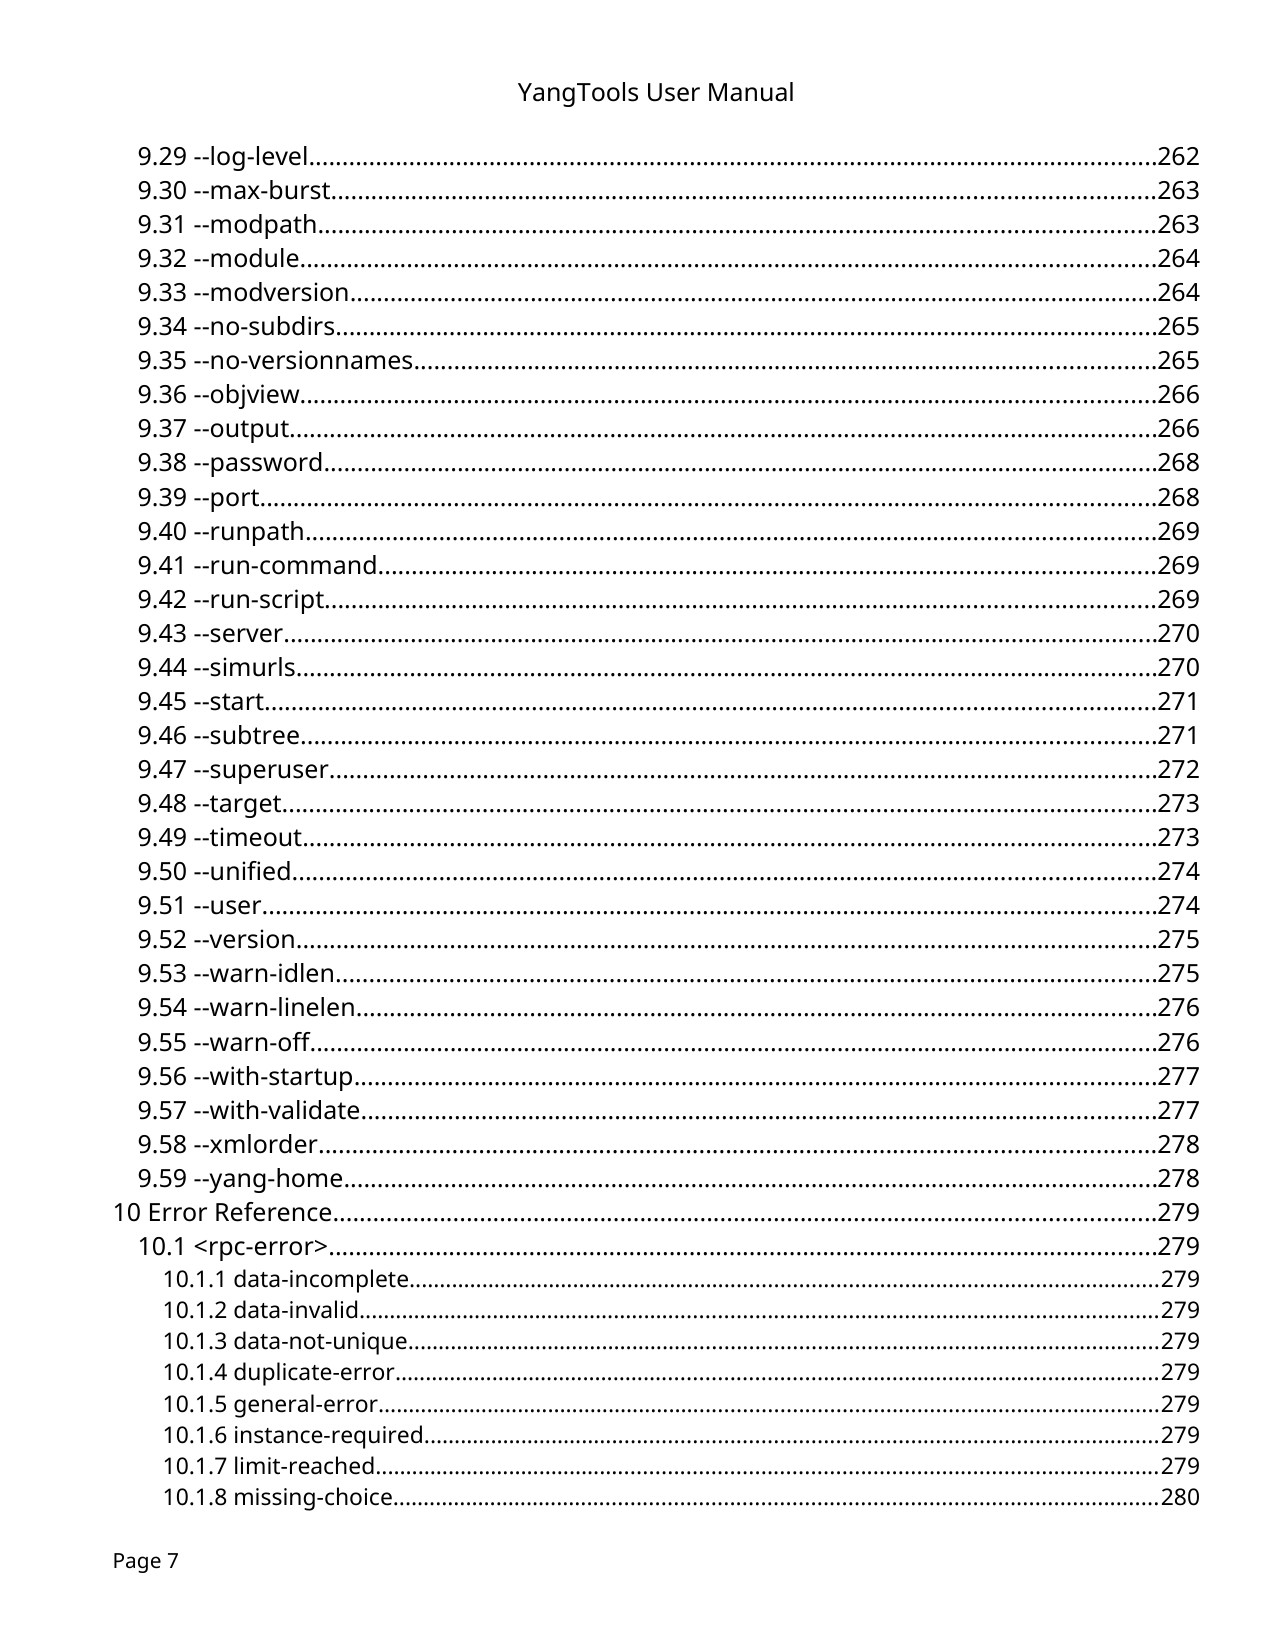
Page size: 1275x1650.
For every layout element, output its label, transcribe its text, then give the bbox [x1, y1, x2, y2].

text 9.31 --modpath 263 [137, 207, 1200, 241]
text 10.1.6 instance-required 279 [162, 1419, 1200, 1450]
text 9.41 --run-command 269 [137, 547, 1200, 581]
text 9.34 --no-subdirs 265 [137, 309, 1200, 343]
text 10.1.7 limit-reached 279 [162, 1450, 1200, 1481]
text 9.55 --warn-off 276 [137, 1024, 1200, 1058]
text 9.44 --simurls 270 [137, 649, 1200, 683]
text 9.54 --warn-linelen 276 [137, 990, 1200, 1024]
text 9.56 --with-startup 277 [137, 1058, 1200, 1092]
text 10.1.2 data-invalid 279 [162, 1294, 1200, 1325]
text 9.38 --password 268 [137, 445, 1200, 479]
text 9.50 --unified 274 [137, 854, 1200, 888]
text 9.58 --xmlorder 278 [137, 1126, 1200, 1160]
text 9.47 --superuser 272 [137, 752, 1200, 786]
text 9.30 --max-burst 263 [137, 173, 1200, 207]
text 9.49 --timeout 273 [137, 820, 1200, 854]
text 9.52 --version 275 [137, 922, 1200, 956]
text 9.32 --module 264 [137, 241, 1200, 275]
text 9.42 --run-script 269 [137, 581, 1200, 615]
text 9.51 --user 274 [137, 888, 1200, 922]
text 9.37 --output 266 [137, 411, 1200, 445]
text 10.1 <rpc-error> 279 [137, 1228, 1200, 1263]
text 9.53 --warn-idlen 275 [137, 956, 1200, 990]
text 9.46 --subtree 271 [137, 718, 1200, 752]
text 9.59 --yang-home 278 [137, 1160, 1200, 1194]
text 9.40 --runpath 269 [137, 513, 1200, 547]
text 9.57 --with-validate 277 [137, 1092, 1200, 1126]
text 9.33 --modversion 264 [137, 275, 1200, 309]
text 10.1.1 data-incomplete 279 [162, 1263, 1200, 1294]
text 9.35 --no-versionnames 265 [137, 343, 1200, 377]
text 9.45 --start 271 [137, 683, 1200, 718]
text 9.39 --port 268 [137, 479, 1200, 513]
text 9.43 --server 270 [137, 615, 1200, 649]
text 10 Error Reference 279 [112, 1194, 1200, 1228]
text 10.1.4 duplicate-error 279 [162, 1356, 1200, 1388]
text 10.1.5 general-error 279 [162, 1388, 1200, 1419]
text 10.1.8 missing-choice 280 [162, 1481, 1200, 1513]
text 10.1.3 data-not-unique 279 [162, 1325, 1200, 1356]
text 9.48 --target 273 [137, 786, 1200, 820]
text 9.36 --objview 266 [137, 377, 1200, 411]
text 9.29 --log-level 262 [137, 138, 1200, 173]
